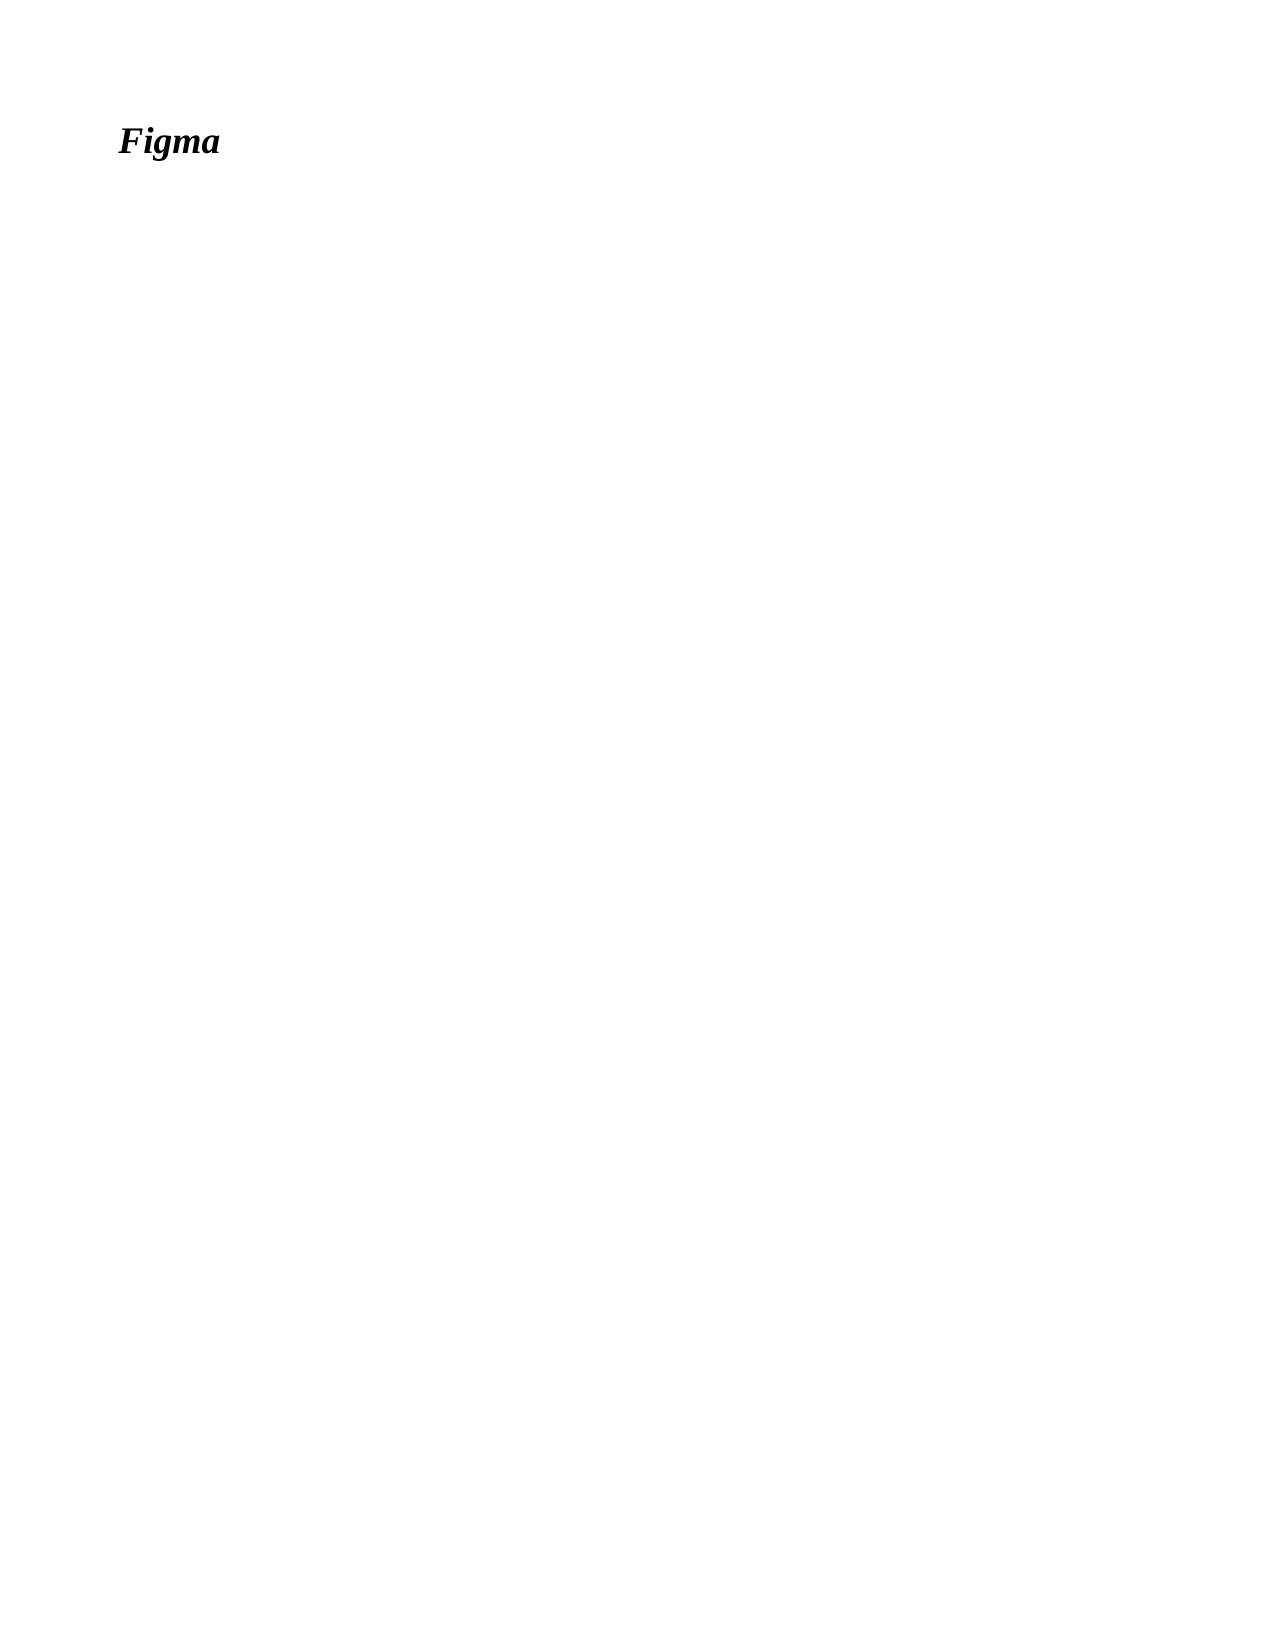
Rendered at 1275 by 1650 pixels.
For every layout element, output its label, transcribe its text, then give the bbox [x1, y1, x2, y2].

text Figma [118, 118, 1157, 161]
